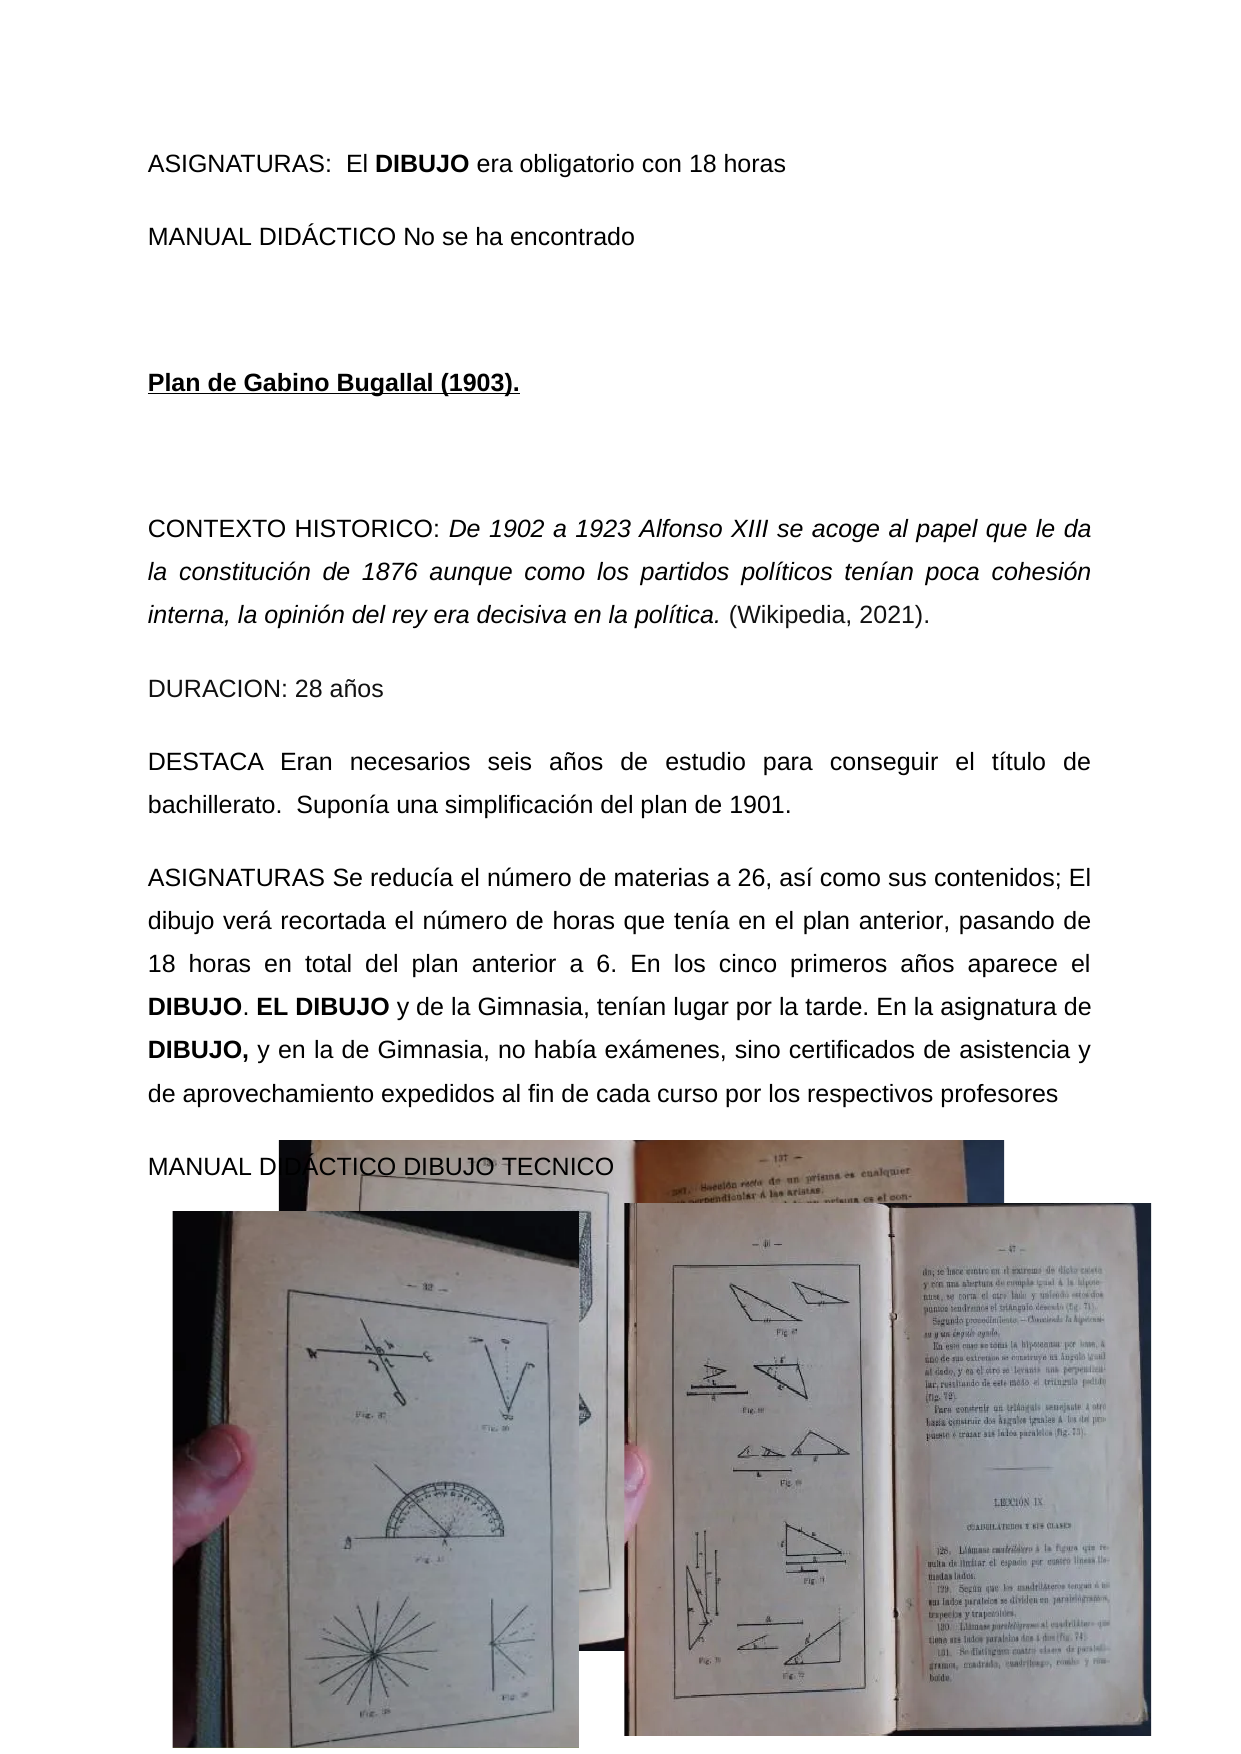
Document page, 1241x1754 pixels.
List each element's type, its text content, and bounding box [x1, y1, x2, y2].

text DURACION: 28 años [148, 673, 1093, 702]
text MANUAL DIDÁCTICO DIBUJO TECNICO [148, 1152, 1093, 1180]
text DESTACA Eran necesarios seis años de estudio para conseguir el título de bachillerato. Suponía una simplificación del plan de 1901. [148, 747, 1093, 818]
picture [278, 1140, 1005, 1152]
text ASIGNATURAS: El DIBUJO era obligatorio con 18 horas [148, 148, 1093, 177]
text ASIGNATURAS Se reducía el número de materias a 26, así como sus contenidos; El dibujo verá recortada el número de horas que tenía en el plan anterior, pasando de 18 horas en total del plan anterior a 6. En los cinco primeros años aparece el DIBUJO. EL DIBUJO y de la Gimnasia, tenían lugar por la tarde. En la asignatura de DIBUJO, y en la de Gimnasia, no había exámenes, sino certificados de asistencia y de aprovechamiento expedidos al fin de cada curso por los respectivos profesores [148, 863, 1093, 1107]
text MANUAL DIDÁCTICO No se ha encontrado [148, 222, 1093, 250]
text Plan de Gabino Bugallal (1903). [148, 368, 1093, 397]
picture [172, 1180, 1152, 1748]
text CONTEXTO HISTORICO: De 1902 a 1923 Alfonso XIII se acoge al papel que le da la constitución de 1876 aunque como los partidos políticos tenían poca cohesión interna, la opinión del rey era decisiva en la política. (Wikipedia, 2021). [148, 514, 1093, 629]
